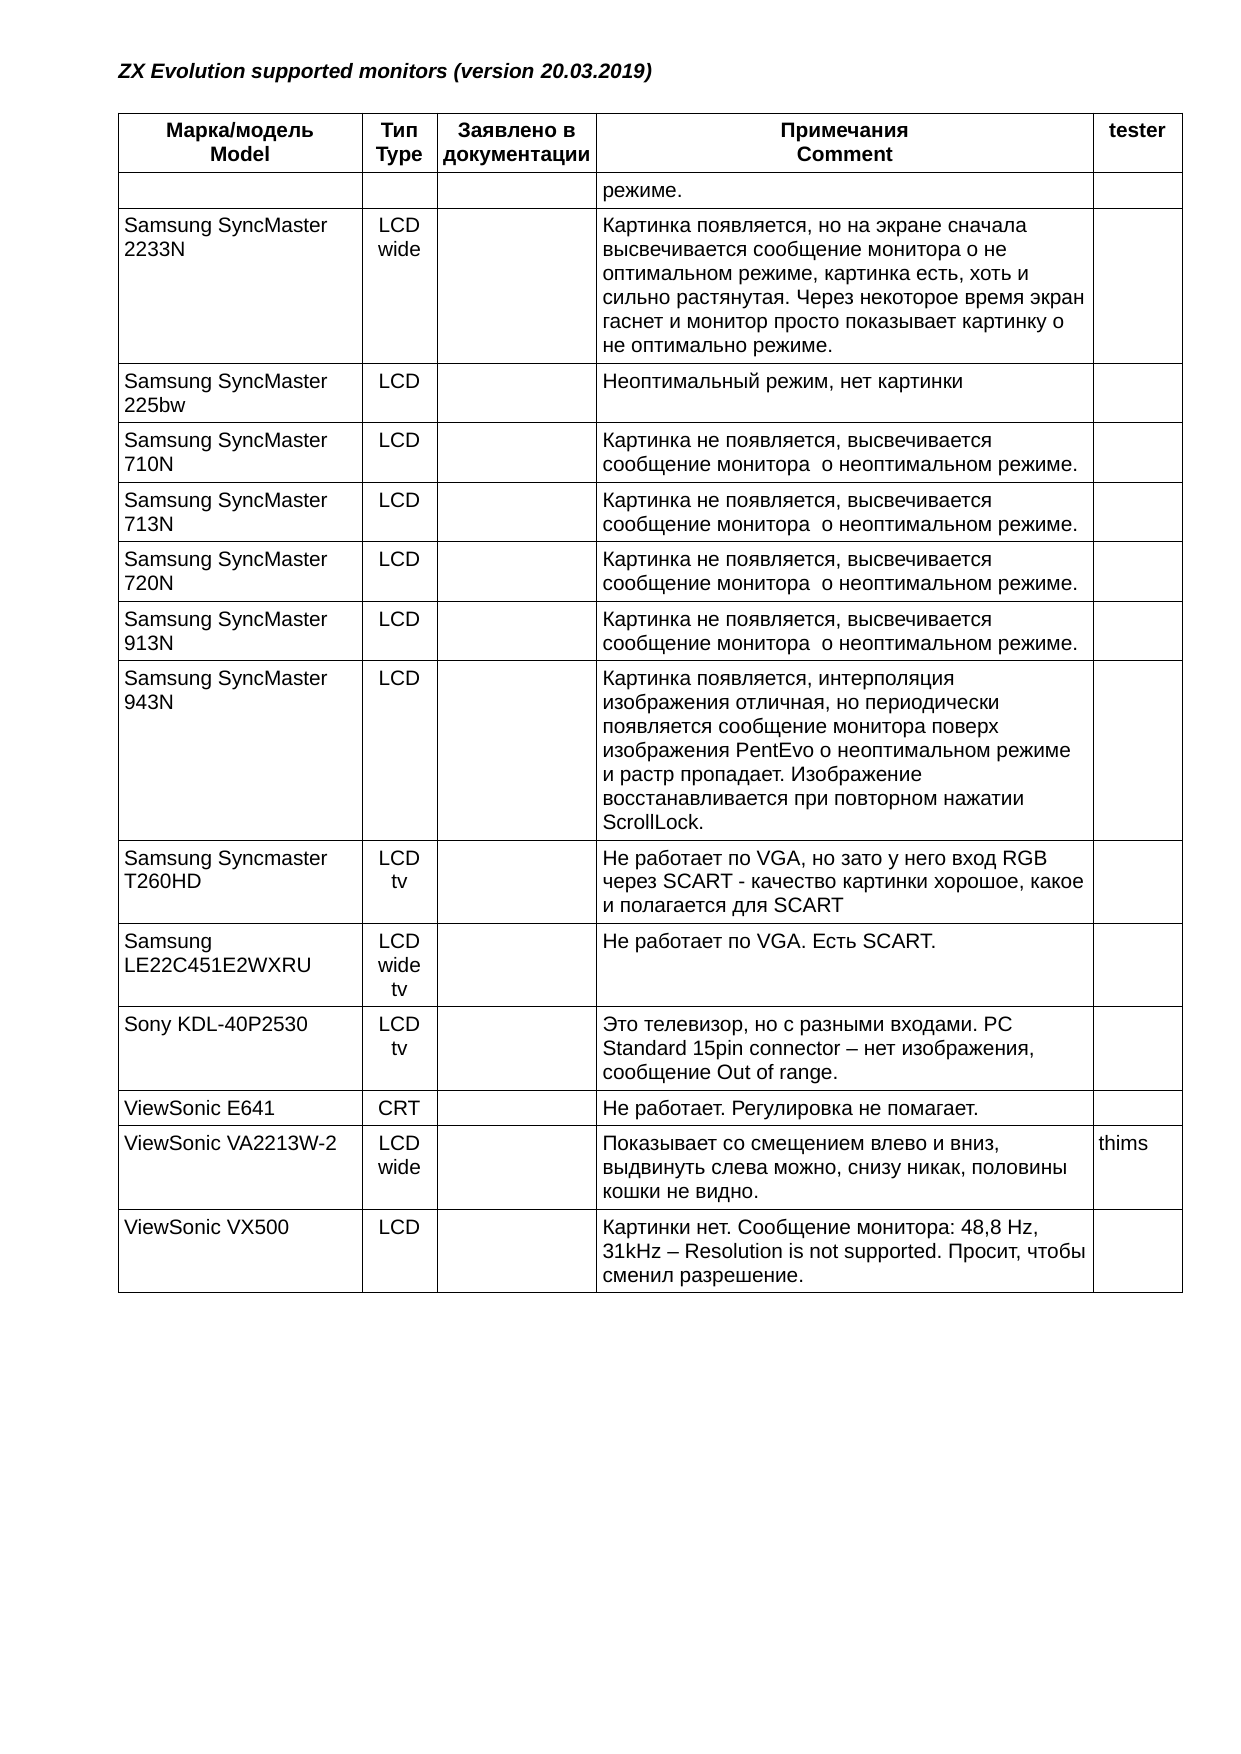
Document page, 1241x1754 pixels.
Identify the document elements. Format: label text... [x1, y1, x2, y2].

table_cell [1094, 1091, 1182, 1125]
table_cell LCD wide [363, 1126, 437, 1209]
table_cell LCD wide tv [363, 924, 437, 1006]
table_cell LCD wide [363, 209, 437, 363]
table_cell [438, 1210, 596, 1292]
table_cell [1094, 1210, 1182, 1292]
table_cell Не работает по VGA, но зато у него вход RGB через SCART - качество картинки хорошое, какое и полагается для SCART [597, 841, 1093, 923]
table_cell [438, 1007, 596, 1090]
table_header Примечания Comment [597, 114, 1093, 172]
table_cell [438, 841, 596, 923]
table_cell [438, 661, 596, 839]
table_cell [438, 173, 596, 207]
table_cell Неоптимальный режим, нет картинки [597, 364, 1093, 422]
table_cell [438, 1126, 596, 1209]
table_cell [438, 1091, 596, 1125]
table_cell режиме. [597, 173, 1093, 207]
table_cell LCD [363, 483, 437, 541]
table_header Тип Type [363, 114, 437, 172]
table_cell Показывает со смещением влево и вниз, выдвинуть слева можно, снизу никак, половины кошки не видно. [597, 1126, 1093, 1209]
table_cell Samsung SyncMaster 720N [119, 542, 362, 601]
table_cell [363, 173, 437, 207]
table_cell Samsung SyncMaster 713N [119, 483, 362, 541]
table_cell Это телевизор, но с разными входами. PC Standard 15pin connector – нет изображения, сообщение Out of range. [597, 1007, 1093, 1090]
table_cell LCD [363, 602, 437, 660]
table_cell ViewSonic VX500 [119, 1210, 362, 1292]
table_cell [1094, 661, 1182, 839]
table_cell Не работает. Регулировка не помагает. [597, 1091, 1093, 1125]
table_cell LCD tv [363, 1007, 437, 1090]
table_cell Не работает по VGA. Есть SCART. [597, 924, 1093, 1006]
table_cell Samsung SyncMaster 913N [119, 602, 362, 660]
table_cell [438, 542, 596, 601]
table_cell [1094, 173, 1182, 207]
table_cell [1094, 841, 1182, 923]
table_cell [1094, 542, 1182, 601]
table_cell LCD [363, 364, 437, 422]
table_cell LCD [363, 661, 437, 839]
table_cell Картинка не появляется, высвечивается сообщение монитора о неоптимальном режиме. [597, 483, 1093, 541]
table_cell [119, 173, 362, 207]
table_cell Samsung SyncMaster 710N [119, 423, 362, 482]
table_cell [438, 423, 596, 482]
table_cell Картинка появляется, интерполяция изображения отличная, но периодически появляется сообщение монитора поверх изображения PentEvo о неоптимальном режиме и растр пропадает. Изображение восстанавливается при повторном нажатии ScrollLock. [597, 661, 1093, 839]
table_cell Картинка не появляется, высвечивается сообщение монитора о неоптимальном режиме. [597, 423, 1093, 482]
table_cell LCD [363, 1210, 437, 1292]
table_cell [438, 602, 596, 660]
table_cell Samsung SyncMaster 943N [119, 661, 362, 839]
table_cell [438, 209, 596, 363]
table_cell [1094, 209, 1182, 363]
table_cell [1094, 602, 1182, 660]
table_cell [1094, 423, 1182, 482]
table_cell [1094, 924, 1182, 1006]
table_cell [1094, 364, 1182, 422]
table_cell Samsung LE22C451E2WXRU [119, 924, 362, 1006]
table_cell LCD tv [363, 841, 437, 923]
table_cell [438, 364, 596, 422]
table_cell Samsung SyncMaster 2233N [119, 209, 362, 363]
table_cell Sony KDL-40P2530 [119, 1007, 362, 1090]
table_cell Картинка не появляется, высвечивается сообщение монитора о неоптимальном режиме. [597, 602, 1093, 660]
table_cell thims [1094, 1126, 1182, 1209]
table_cell Samsung Syncmaster T260HD [119, 841, 362, 923]
table_cell Samsung SyncMaster 225bw [119, 364, 362, 422]
table_cell [1094, 1007, 1182, 1090]
table_cell Картинка не появляется, высвечивается сообщение монитора о неоптимальном режиме. [597, 542, 1093, 601]
table_cell LCD [363, 423, 437, 482]
table_cell ViewSonic VA2213W-2 [119, 1126, 362, 1209]
table_cell [438, 924, 596, 1006]
table_cell Картинки нет. Сообщение монитора: 48,8 Hz, 31kHz – Resolution is not supported. Просит, чтобы сменил разрешение. [597, 1210, 1093, 1292]
table_header Заявлено в документации [438, 114, 596, 172]
table_cell [438, 483, 596, 541]
table_cell [1094, 483, 1182, 541]
table_cell ViewSonic E641 [119, 1091, 362, 1125]
table_cell LCD [363, 542, 437, 601]
table_header Марка/модель Model [119, 114, 362, 172]
table_cell CRT [363, 1091, 437, 1125]
table_header tester [1094, 114, 1182, 172]
table_cell Картинка появляется, но на экране сначала высвечивается сообщение монитора о не оптимальном режиме, картинка есть, хоть и сильно растянутая. Через некоторое время экран гаснет и монитор просто показывает картинку о не оптимально режиме. [597, 209, 1093, 363]
